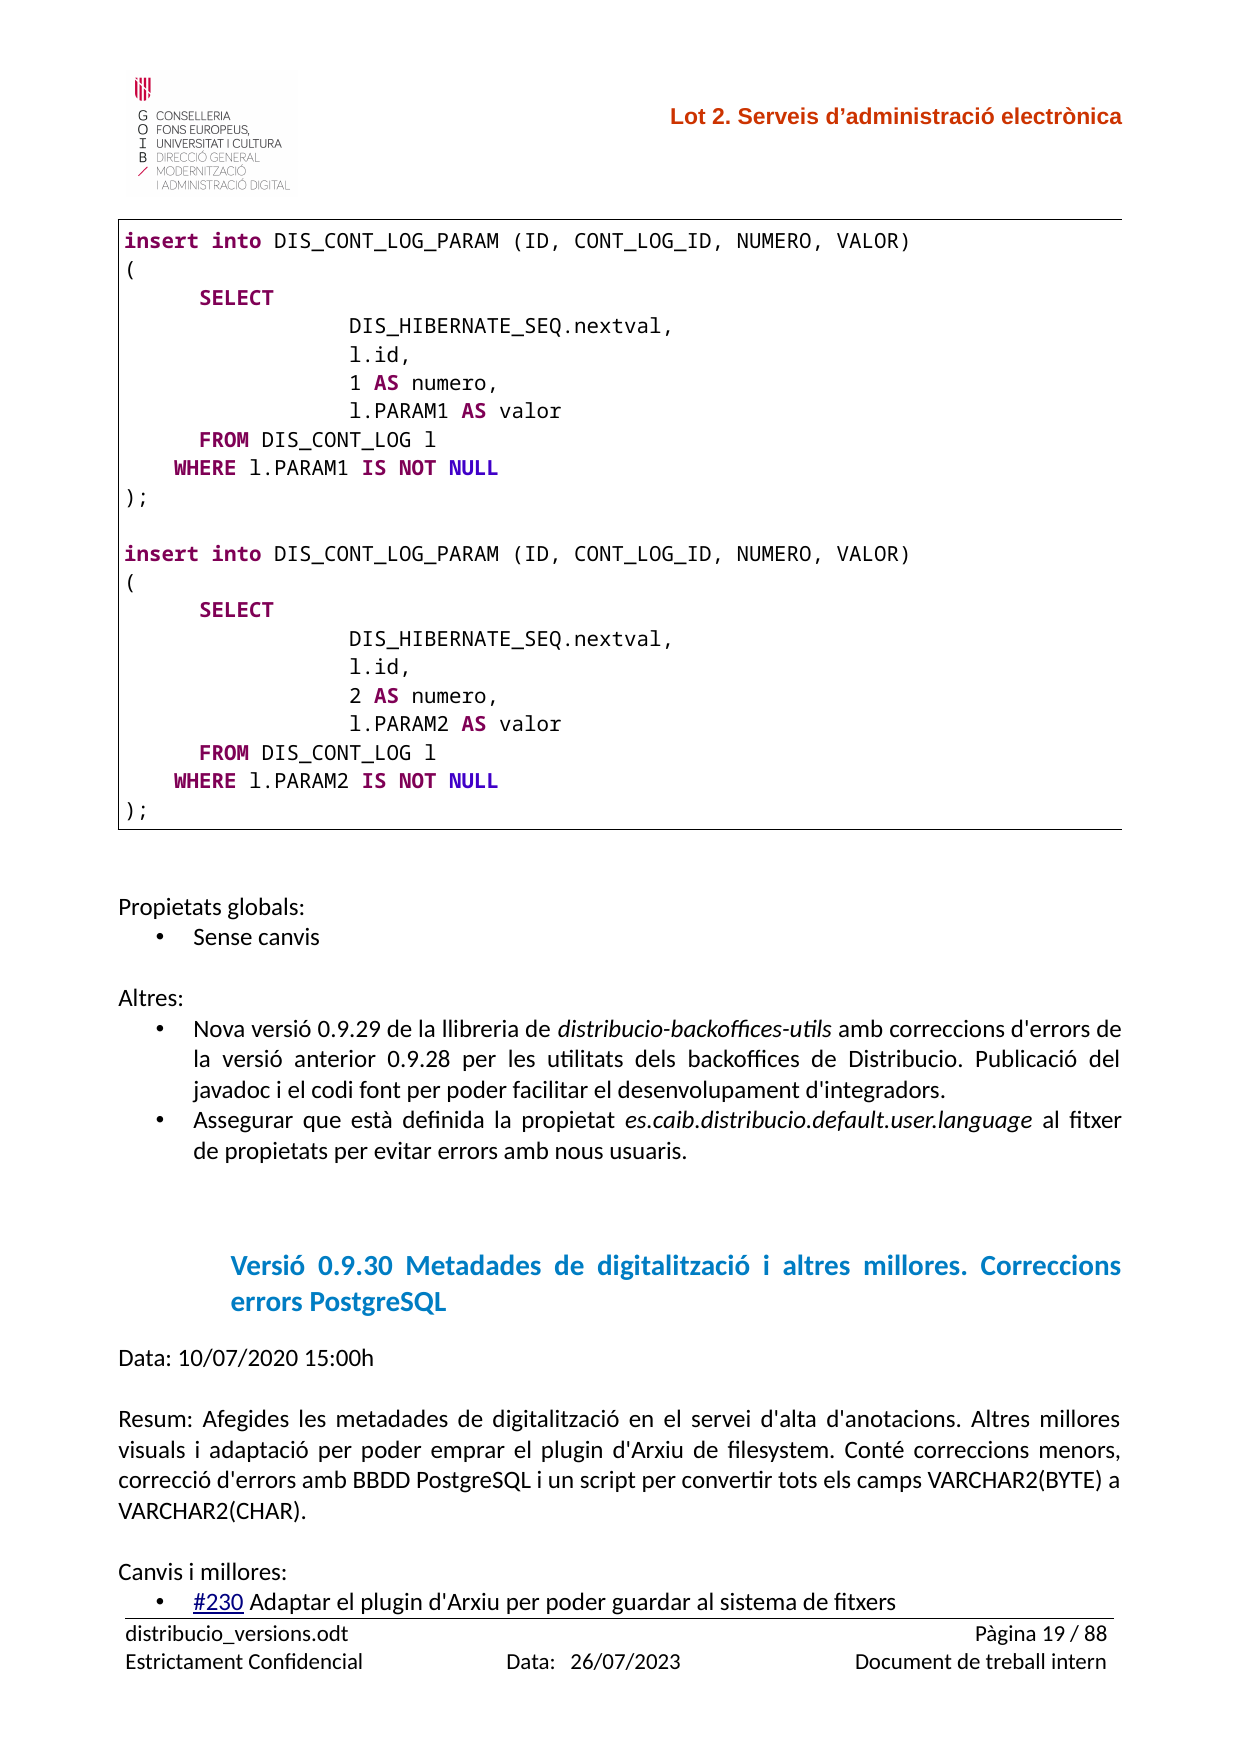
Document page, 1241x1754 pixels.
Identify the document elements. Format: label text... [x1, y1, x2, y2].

text Data: 10/07/2020 15:00h [118, 1342, 1122, 1373]
list #230 Adaptar el plugin d'Arxiu per poder guardar al sistema de fitxers [156, 1586, 1122, 1617]
text Canvis i millores: [118, 1556, 1122, 1586]
list Nova versió 0.9.29 de la llibreria de distribucio-backoffices-utils amb correccions d'errors de la versió anterior 0.9.28 per les utilitats dels backoffices de Distribucio. Publicació del javadoc i el codi font per poder facilitar el desenvolupament d'integradors. [156, 1013, 1122, 1104]
text Propietats globals: [118, 891, 1122, 921]
picture [126, 70, 299, 197]
list Sense canvis [156, 921, 1122, 952]
text Altres: [118, 982, 1122, 1013]
list Assegurar que està definida la propietat es.caib.distribucio.default.user.language al fitxer de propietats per evitar errors amb nous usuaris. [156, 1104, 1122, 1166]
subtitle Versió 0.9.30 Metadades de digitalització i altres millores. Correccions errors PostgreSQL [153, 1247, 1122, 1318]
text Resum: Afegides les metadades de digitalització en el servei d'alta d'anotacions. Altres millores visuals i adaptació per poder emprar el plugin d'Arxiu de filesystem. Conté correccions menors, correcció d'errors amb BBDD PostgreSQL i un script per convertir tots els camps VARCHAR2(BYTE) a VARCHAR2(CHAR). [118, 1403, 1122, 1525]
table_header insert into DIS_CONT_LOG_PARAM (ID, CONT_LOG_ID, NUMERO, VALOR) ( SELECT DIS_HIBERNATE_SEQ.nextval, l.id, 1 AS numero, l.PARAM1 AS valor FROM DIS_CONT_LOG l WHERE l.PARAM1 IS NOT NULL ); insert into DIS_CONT_LOG_PARAM (ID, CONT_LOG_ID, NUMERO, VALOR) ( SELECT DIS_HIBERNATE_SEQ.nextval, l.id, 2 AS numero, l.PARAM2 AS valor FROM DIS_CONT_LOG l WHERE l.PARAM2 IS NOT NULL ); [119, 220, 1122, 829]
